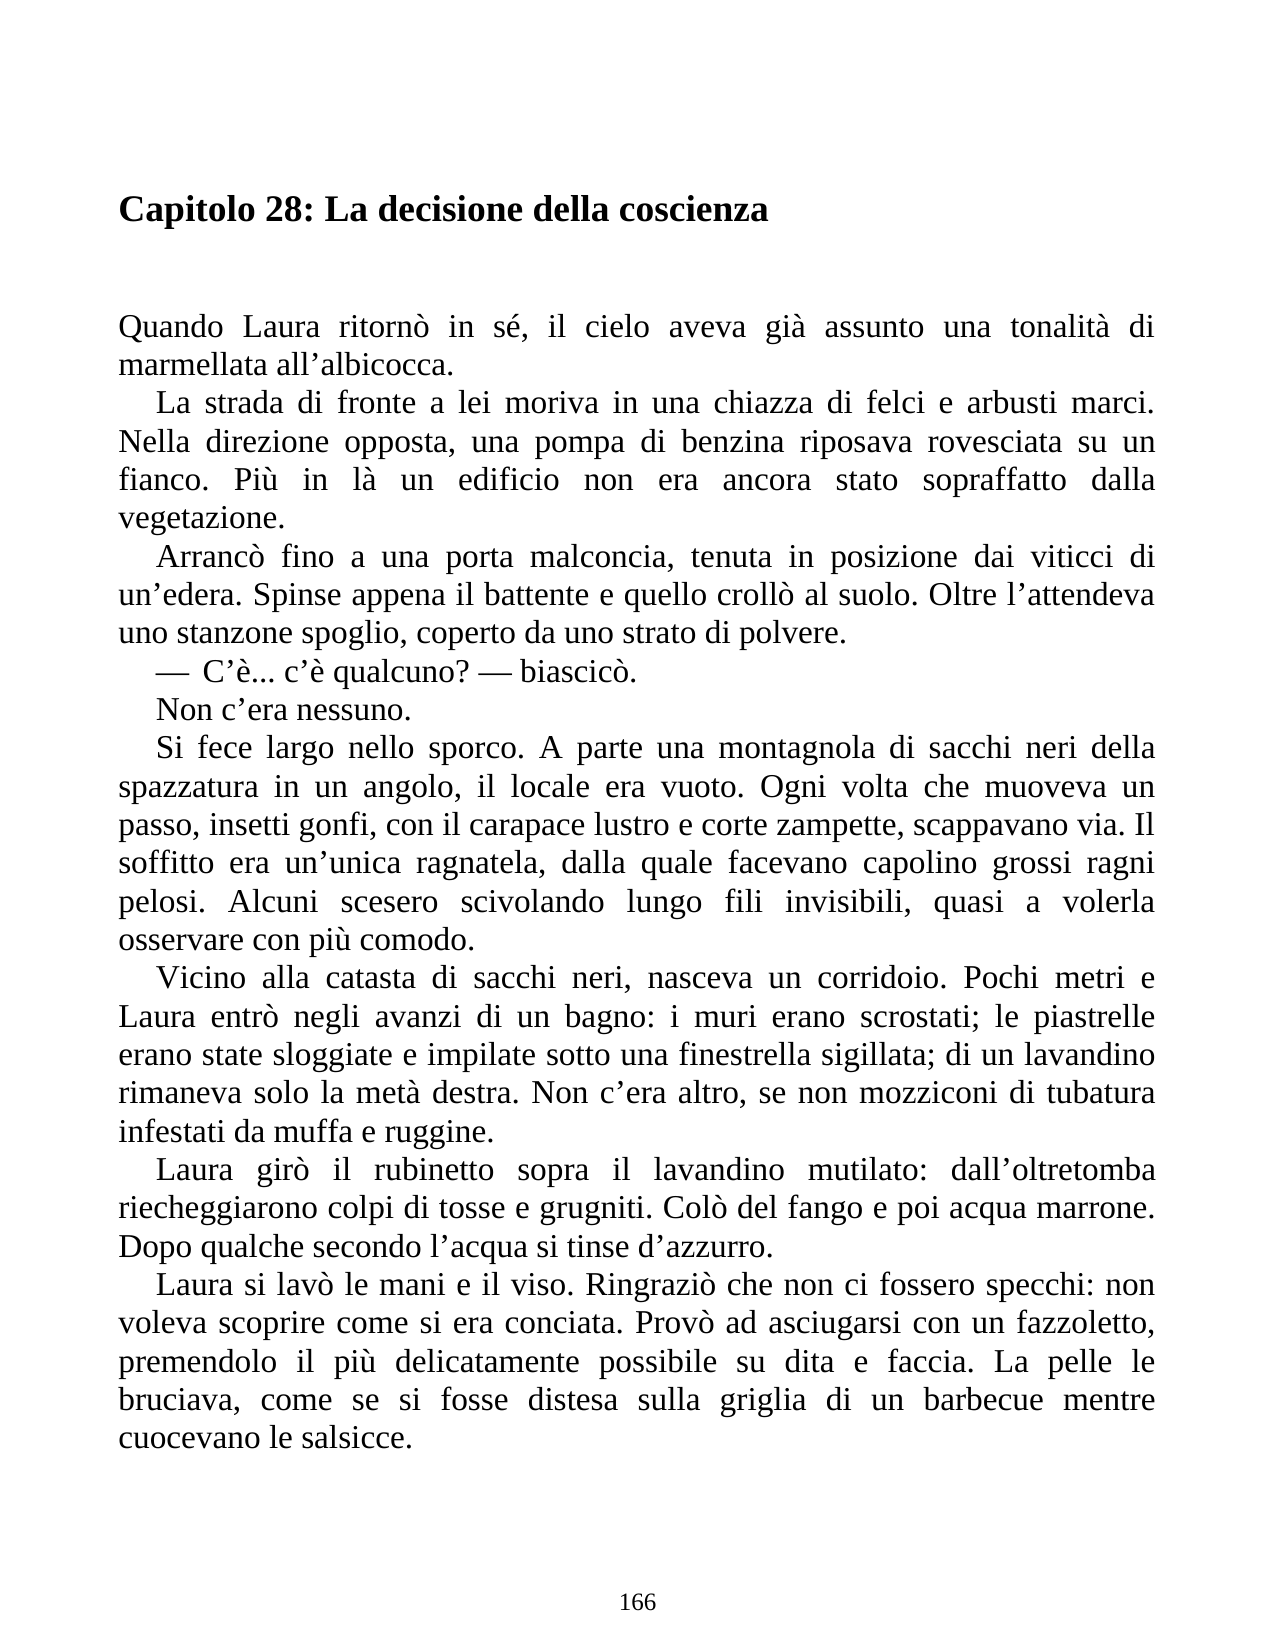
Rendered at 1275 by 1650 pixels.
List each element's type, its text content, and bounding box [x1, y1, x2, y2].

text Non c’era nessuno. [118, 689, 1157, 727]
text Si fece largo nello sporco. A parte una montagnola di sacchi neri della spazzatura in un angolo, il locale era vuoto. Ogni volta che muoveva un passo, insetti gonfi, con il carapace lustro e corte zampette, scappavano via. Il soffitto era un’unica ragnatela, dalla quale facevano capolino grossi ragni pelosi. Alcuni scesero scivolando lungo fili invisibili, quasi a volerla osservare con più comodo. [118, 727, 1157, 957]
text Arrancò fino a una porta malconcia, tenuta in posizione dai viticci di un’edera. Spinse appena il battente e quello crollò al suolo. Oltre l’attendeva uno stanzone spoglio, coperto da uno strato di polvere. [118, 536, 1157, 651]
text Laura girò il rubinetto sopra il lavandino mutilato: dall’oltretomba riecheggiarono colpi di tosse e grugniti. Colò del fango e poi acqua marrone. Dopo qualche secondo l’acqua si tinse d’azzurro. [118, 1149, 1157, 1264]
text Quando Laura ritornò in sé, il cielo aveva già assunto una tonalità di marmellata all’albicocca. [118, 306, 1157, 382]
text — C’è... c’è qualcuno? — biascicò. [118, 651, 1157, 689]
text La strada di fronte a lei moriva in una chiazza di felci e arbusti marci. Nella direzione opposta, una pompa di benzina riposava rovesciata su un fianco. Più in là un edificio non era ancora stato sopraffatto dalla vegetazione. [118, 382, 1157, 536]
text Laura si lavò le mani e il viso. Ringraziò che non ci fossero specchi: non voleva scoprire come si era conciata. Provò ad asciugarsi con un fazzoletto, premendolo il più delicatamente possibile su dita e faccia. La pelle le bruciava, come se si fosse distesa sulla griglia di un barbecue mentre cuocevano le salsicce. [118, 1264, 1157, 1456]
text Capitolo 28: La decisione della coscienza [118, 186, 1157, 229]
text Vicino alla catasta di sacchi neri, nasceva un corridoio. Pochi metri e Laura entrò negli avanzi di un bagno: i muri erano scrostati; le piastrelle erano state sloggiate e impilate sotto una finestrella sigillata; di un lavandino rimaneva solo la metà destra. Non c’era altro, se non mozziconi di tubatura infestati da muffa e ruggine. [118, 957, 1157, 1149]
